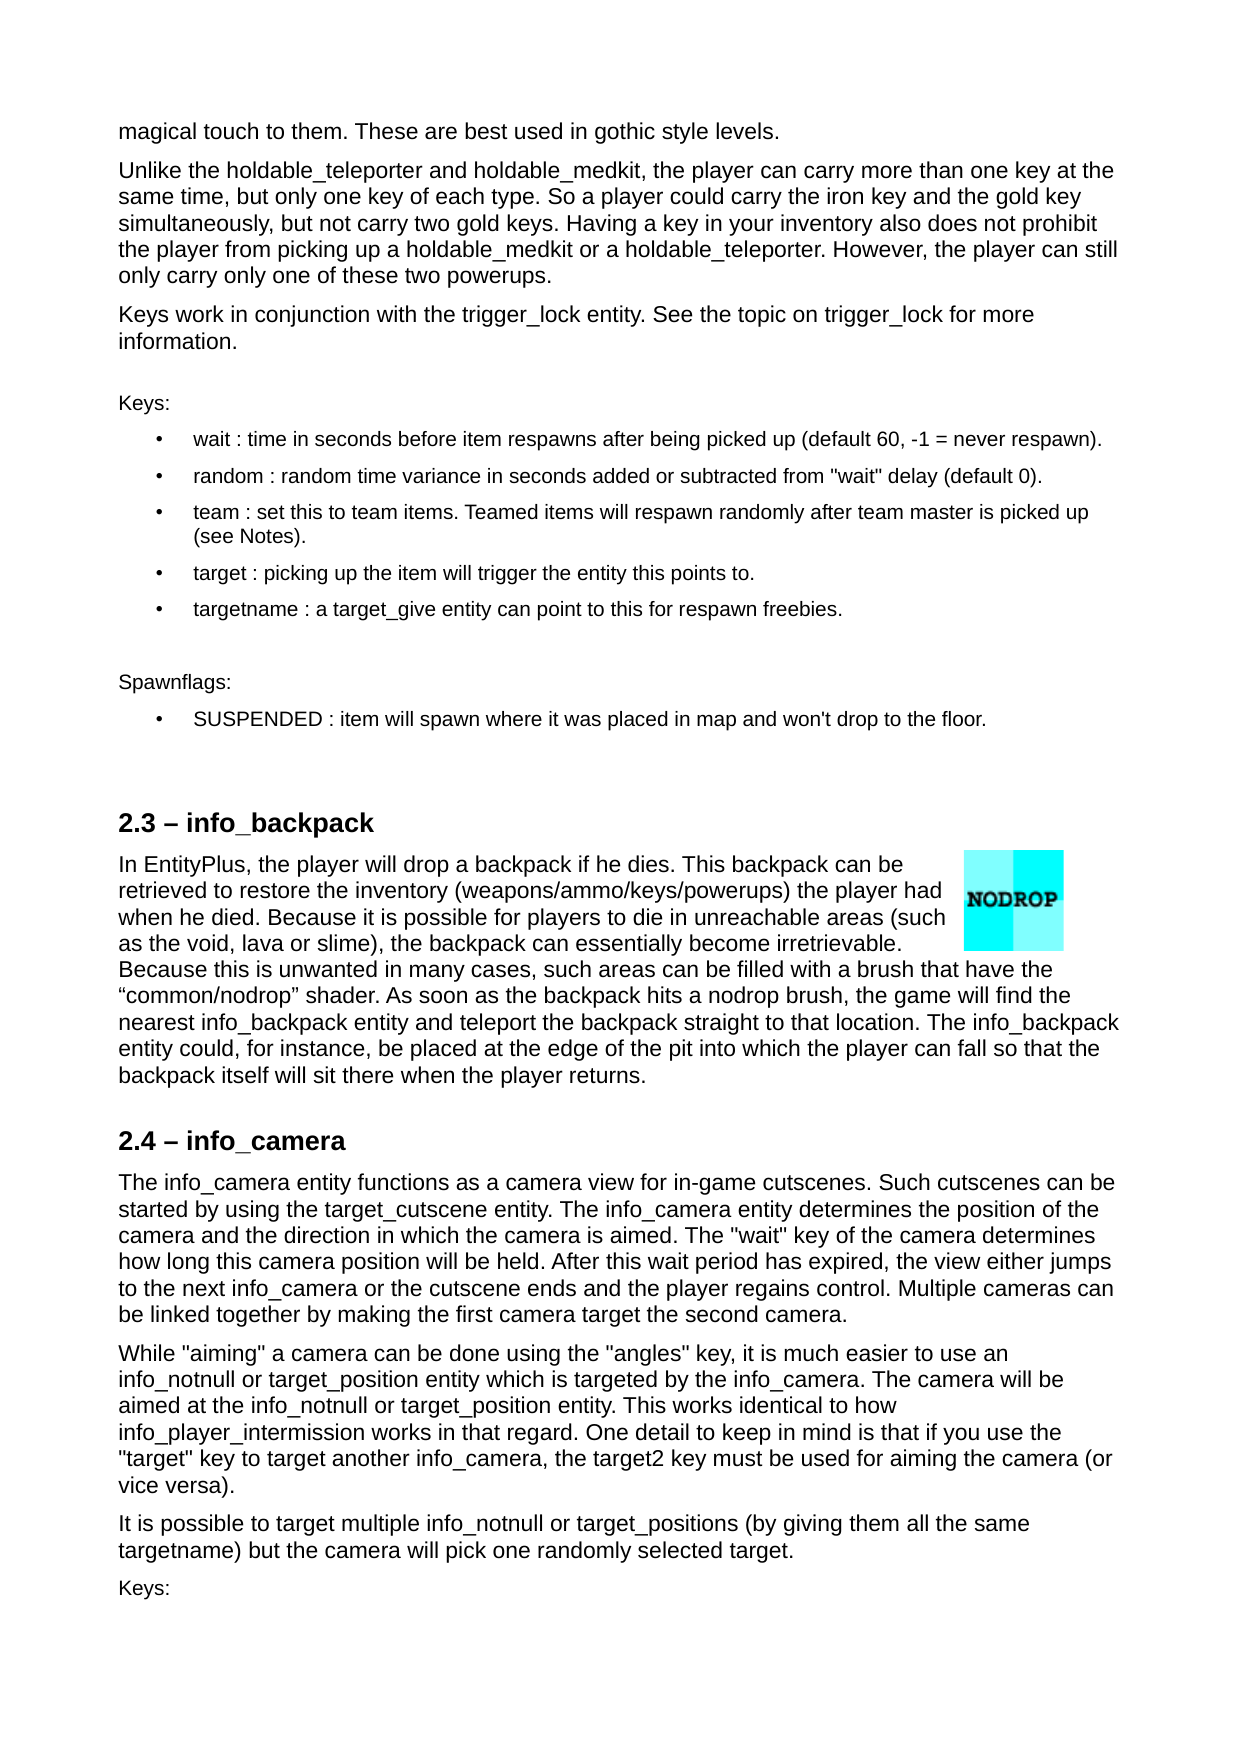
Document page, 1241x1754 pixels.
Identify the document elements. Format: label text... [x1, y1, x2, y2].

list wait : time in seconds before item respawns after being picked up (default 60, -1 = never respawn). [156, 427, 1122, 451]
list SUSPENDED : item will spawn where it was placed in map and won't drop to the floor. [156, 707, 1122, 731]
text The info_camera entity functions as a camera view for in-game cutscenes. Such cutscenes can be started by using the target_cutscene entity. The info_camera entity determines the position of the camera and the direction in which the camera is aimed. The "wait" key of the camera determines how long this camera position will be held. After this wait period has expired, the view either jumps to the next info_camera or the cutscene ends and the player regains control. Multiple cameras can be linked together by making the first camera target the second camera. [118, 1169, 1122, 1327]
text Keys: [118, 1576, 1122, 1599]
subtitle 2.3 – info_backpack [118, 807, 1122, 838]
picture [963, 850, 1064, 951]
list targetname : a target_give entity can point to this for respawn freebies. [156, 597, 1122, 621]
text Spawnflags: [118, 670, 1122, 694]
text Unlike the holdable_teleporter and holdable_medkit, the player can carry more than one key at the same time, but only one key of each type. So a player could carry the iron key and the gold key simultaneously, but not carry two gold keys. Having a key in your inventory also does not prohibit the player from picking up a holdable_medkit or a holdable_teleporter. However, the player can still only carry only one of these two powerups. [118, 157, 1122, 289]
text While "aiming" a camera can be done using the "angles" key, it is much easier to use an info_notnull or target_position entity which is targeted by the info_camera. The camera will be aimed at the info_notnull or target_position entity. This works identical to how info_player_intermission works in that regard. One detail to keep in mind is that if you use the "target" key to target another info_camera, the target2 key must be used for aiming the camera (or vice versa). [118, 1340, 1122, 1498]
list random : random time variance in seconds added or subtracted from "wait" delay (default 0). [156, 463, 1122, 487]
list target : picking up the item will trigger the entity this points to. [156, 561, 1122, 584]
text It is possible to target multiple info_notnull or target_positions (by giving them all the same targetname) but the camera will pick one randomly selected target. [118, 1510, 1122, 1563]
subtitle 2.4 – info_camera [118, 1125, 1122, 1157]
text magical touch to them. These are best used in gothic style levels. [118, 118, 1122, 144]
text Keys work in conjunction with the trigger_lock entity. See the topic on trigger_lock for more information. [118, 301, 1122, 354]
list team : set this to team items. Teamed items will respawn randomly after team master is picked up (see Notes). [156, 500, 1122, 548]
text In EntityPlus, the player will drop a backpack if he dies. This backpack can be retrieved to restore the inventory (weapons/ammo/keys/powerups) the player had when he died. Because it is possible for players to die in unreachable areas (such as the void, lava or slime), the backpack can essentially become irretrievable. Because this is unwanted in many cases, such areas can be filled with a brush that have the “common/nodrop” shader. As soon as the backpack hits a nodrop brush, the game will find the nearest info_backpack entity and teleport the backpack straight to that location. The info_backpack entity could, for instance, be placed at the edge of the pit into which the player can fall so that the backpack itself will sit there when the player returns. [118, 851, 1122, 1088]
text Keys: [118, 366, 1122, 414]
